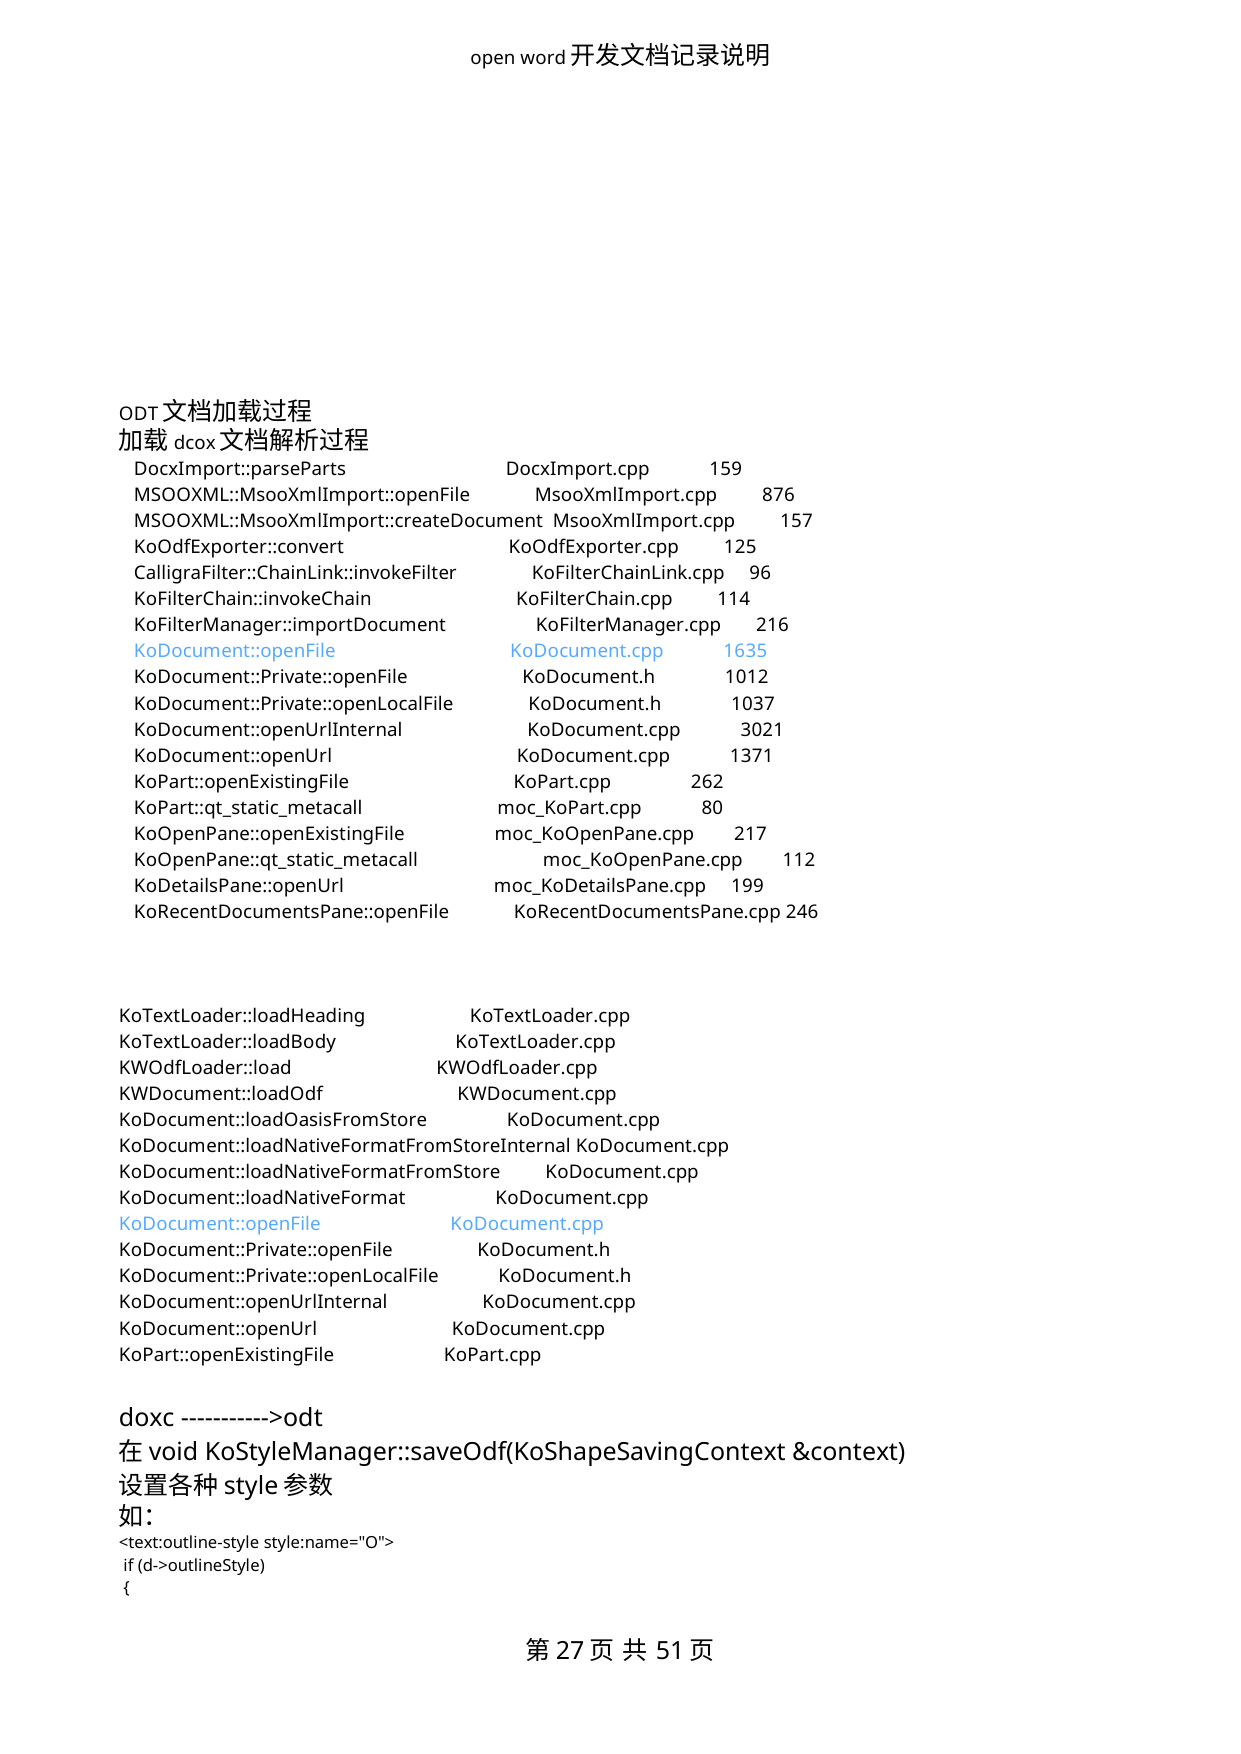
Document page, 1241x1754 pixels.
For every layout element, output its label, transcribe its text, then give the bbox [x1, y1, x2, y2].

text KoPart::openExistingFile KoPart.cpp [119, 1340, 1121, 1366]
text ODT文档加载过程 [119, 397, 1121, 426]
text KoOpenPane::openExistingFile moc_KoOpenPane.cpp 217 [119, 819, 1121, 846]
text KoDocument::loadNativeFormatFromStoreInternal KoDocument.cpp [119, 1132, 1121, 1158]
text KoTextLoader::loadBody KoTextLoader.cpp [119, 1028, 1121, 1054]
text KoPart::qt_static_metacall moc_KoPart.cpp 80 [119, 793, 1121, 819]
text KoPart::openExistingFile KoPart.cpp 262 [119, 767, 1121, 793]
text KoDetailsPane::openUrl moc_KoDetailsPane.cpp 199 [119, 872, 1121, 898]
text KoTextLoader::loadHeading KoTextLoader.cpp [119, 1002, 1121, 1028]
text KoDocument::loadOasisFromStore KoDocument.cpp [119, 1106, 1121, 1132]
text KoRecentDocumentsPane::openFile KoRecentDocumentsPane.cpp 246 [119, 898, 1121, 924]
text KoDocument::openFile KoDocument.cpp [119, 1210, 1121, 1236]
text if (d->outlineStyle) [119, 1554, 1121, 1576]
text KoFilterManager::importDocument KoFilterManager.cpp 216 [119, 611, 1121, 637]
text KoDocument::openUrlInternal KoDocument.cpp [119, 1288, 1121, 1314]
text <text:outline-style style:name="O"> [119, 1531, 1121, 1554]
text KoDocument::openUrl KoDocument.cpp [119, 1314, 1121, 1340]
text KoDocument::loadNativeFormat KoDocument.cpp [119, 1184, 1121, 1210]
text MSOOXML::MsooXmlImport::openFile MsooXmlImport.cpp 876 [119, 481, 1121, 507]
text 在void KoStyleManager::saveOdf(KoShapeSavingContext &context) [119, 1434, 1121, 1468]
text KoDocument::Private::openLocalFile KoDocument.h [119, 1262, 1121, 1288]
text KWOdfLoader::load KWOdfLoader.cpp [119, 1054, 1121, 1080]
text doxc ----------->odt [119, 1400, 1121, 1434]
text 如： [119, 1502, 1121, 1531]
text MSOOXML::MsooXmlImport::createDocument MsooXmlImport.cpp 157 [119, 507, 1121, 533]
text CalligraFilter::ChainLink::invokeFilter KoFilterChainLink.cpp 96 [119, 559, 1121, 585]
text KoDocument::openUrlInternal KoDocument.cpp 3021 [119, 715, 1121, 741]
text { [119, 1576, 1121, 1599]
text KoDocument::openFile KoDocument.cpp 1635 [119, 637, 1121, 663]
text DocxImport::parseParts DocxImport.cpp 159 [119, 455, 1121, 481]
text 设置各种style参数 [119, 1468, 1121, 1502]
text KoDocument::Private::openFile KoDocument.h 1012 [119, 663, 1121, 689]
text 加载dcox文档解析过程 [119, 426, 1121, 455]
text KoDocument::openUrl KoDocument.cpp 1371 [119, 741, 1121, 767]
text KoDocument::Private::openFile KoDocument.h [119, 1236, 1121, 1262]
text KoOdfExporter::convert KoOdfExporter.cpp 125 [119, 533, 1121, 559]
text KoFilterChain::invokeChain KoFilterChain.cpp 114 [119, 585, 1121, 611]
text KoDocument::Private::openLocalFile KoDocument.h 1037 [119, 689, 1121, 715]
text KWDocument::loadOdf KWDocument.cpp [119, 1080, 1121, 1106]
text KoDocument::loadNativeFormatFromStore KoDocument.cpp [119, 1158, 1121, 1184]
text KoOpenPane::qt_static_metacall moc_KoOpenPane.cpp 112 [119, 846, 1121, 872]
